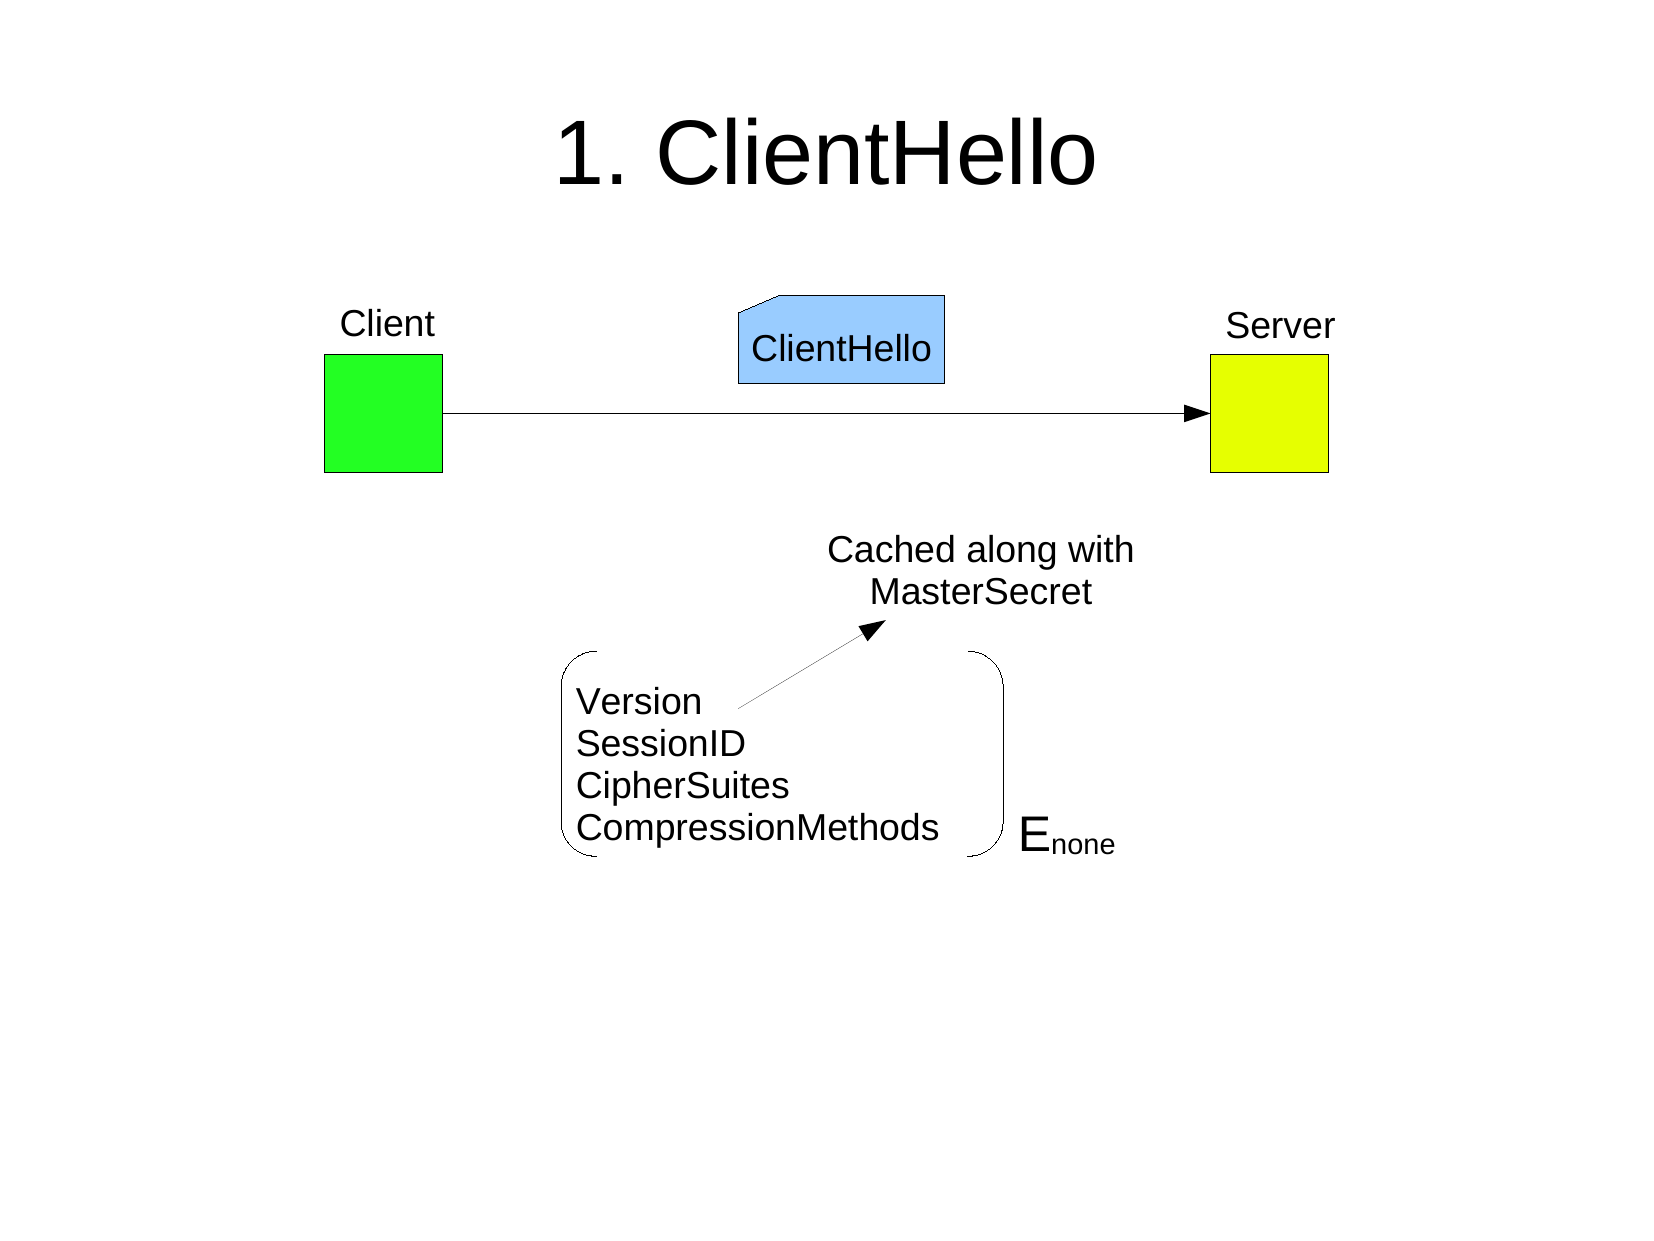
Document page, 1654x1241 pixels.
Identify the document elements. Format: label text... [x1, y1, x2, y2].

text_box [324, 354, 443, 473]
text_box Version SessionID CipherSuites CompressionMethods [561, 673, 1004, 857]
text_box Enone [1003, 798, 1129, 886]
title 1. ClientHello [82, 49, 1571, 257]
text_box Server [1210, 297, 1359, 355]
text_box Client [324, 295, 449, 353]
text_box ClientHello [738, 295, 945, 384]
text_box [1210, 355, 1329, 473]
text_box Cached along with MasterSecret [812, 521, 1146, 621]
